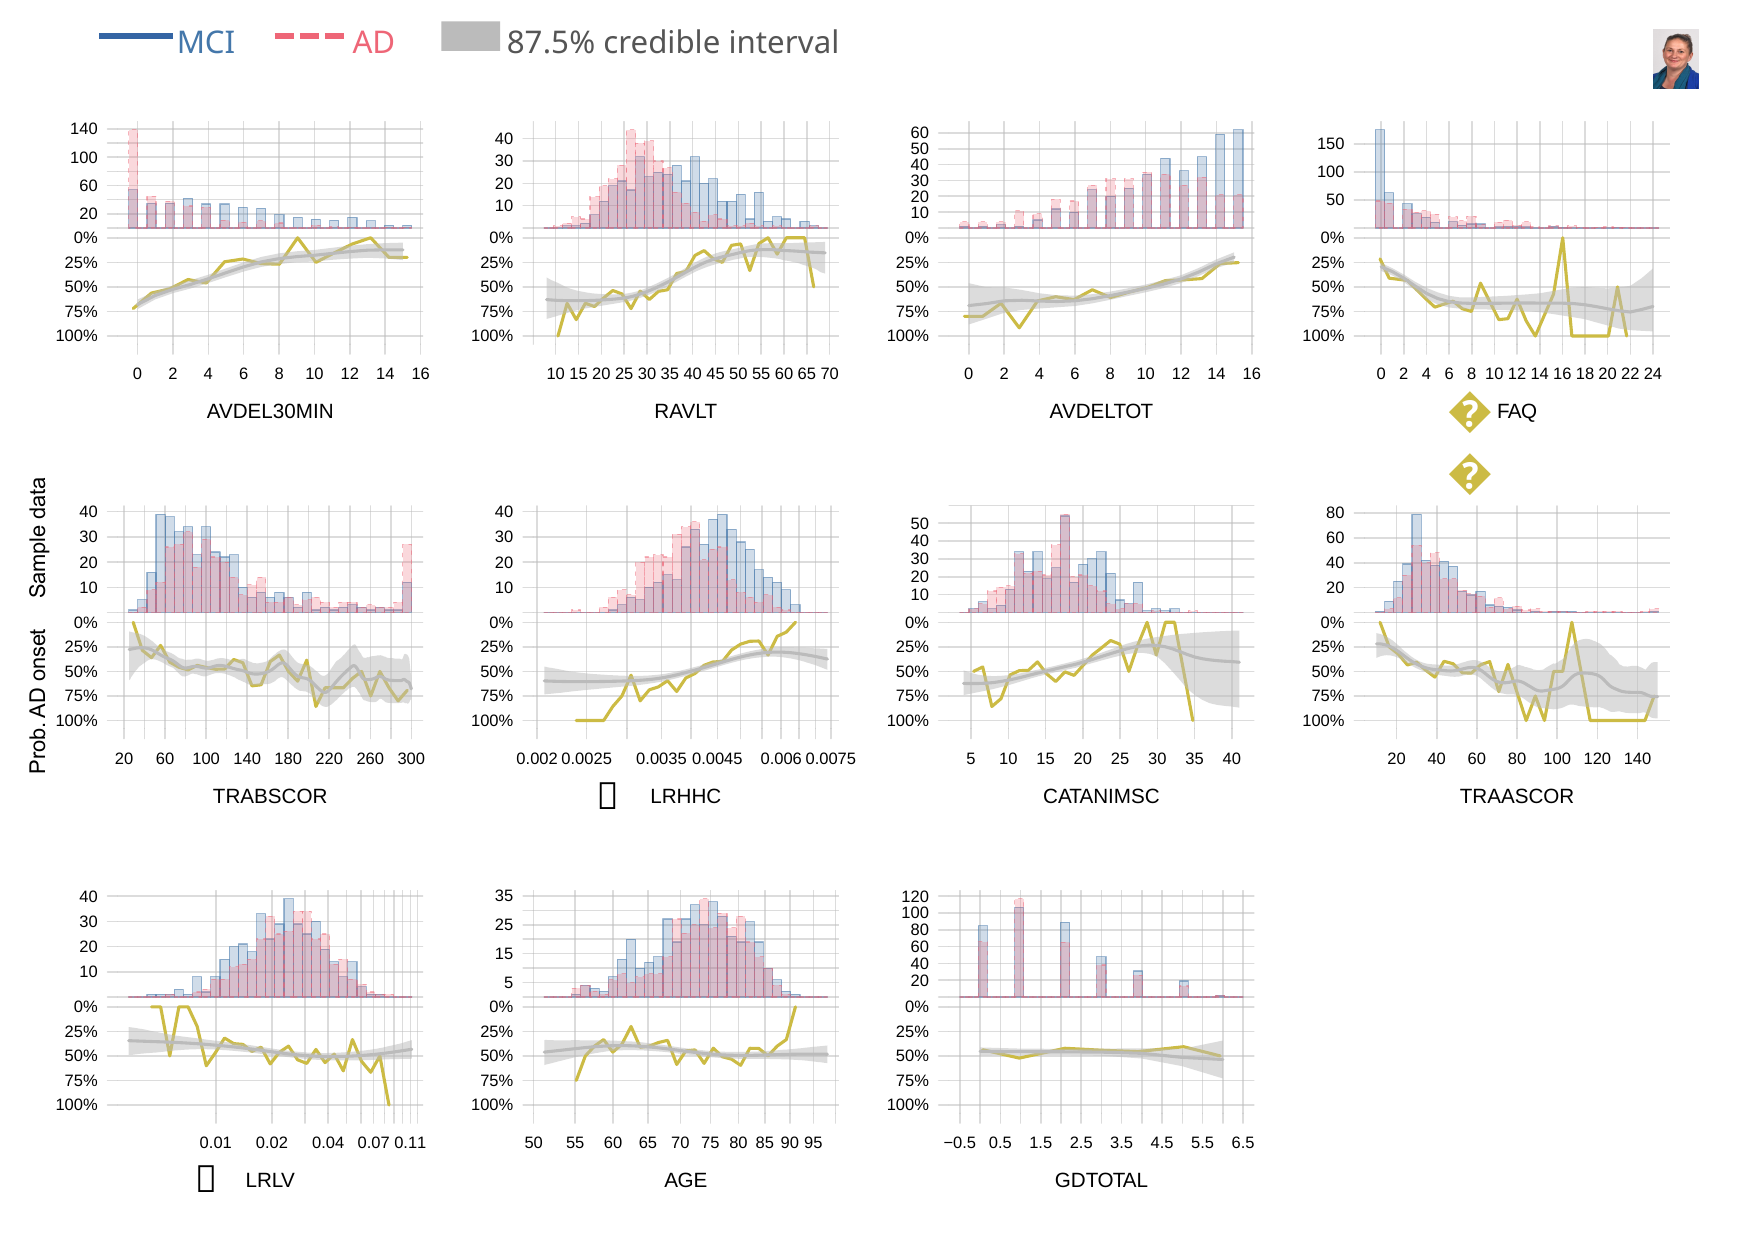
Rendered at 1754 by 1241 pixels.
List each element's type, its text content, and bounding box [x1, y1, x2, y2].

text_box 🧠 [581, 762, 663, 828]
text_box [441, 21, 492, 51]
text_box MCI [162, 13, 250, 60]
text_box Prob. AD onset Sample data [18, 441, 68, 790]
text_box AD [337, 13, 413, 60]
text_box 🧠 [180, 1145, 262, 1210]
text_box 87.5% credible interval [492, 13, 832, 60]
picture [9, 6, 1745, 1234]
text_box 👪 [1432, 370, 1508, 446]
